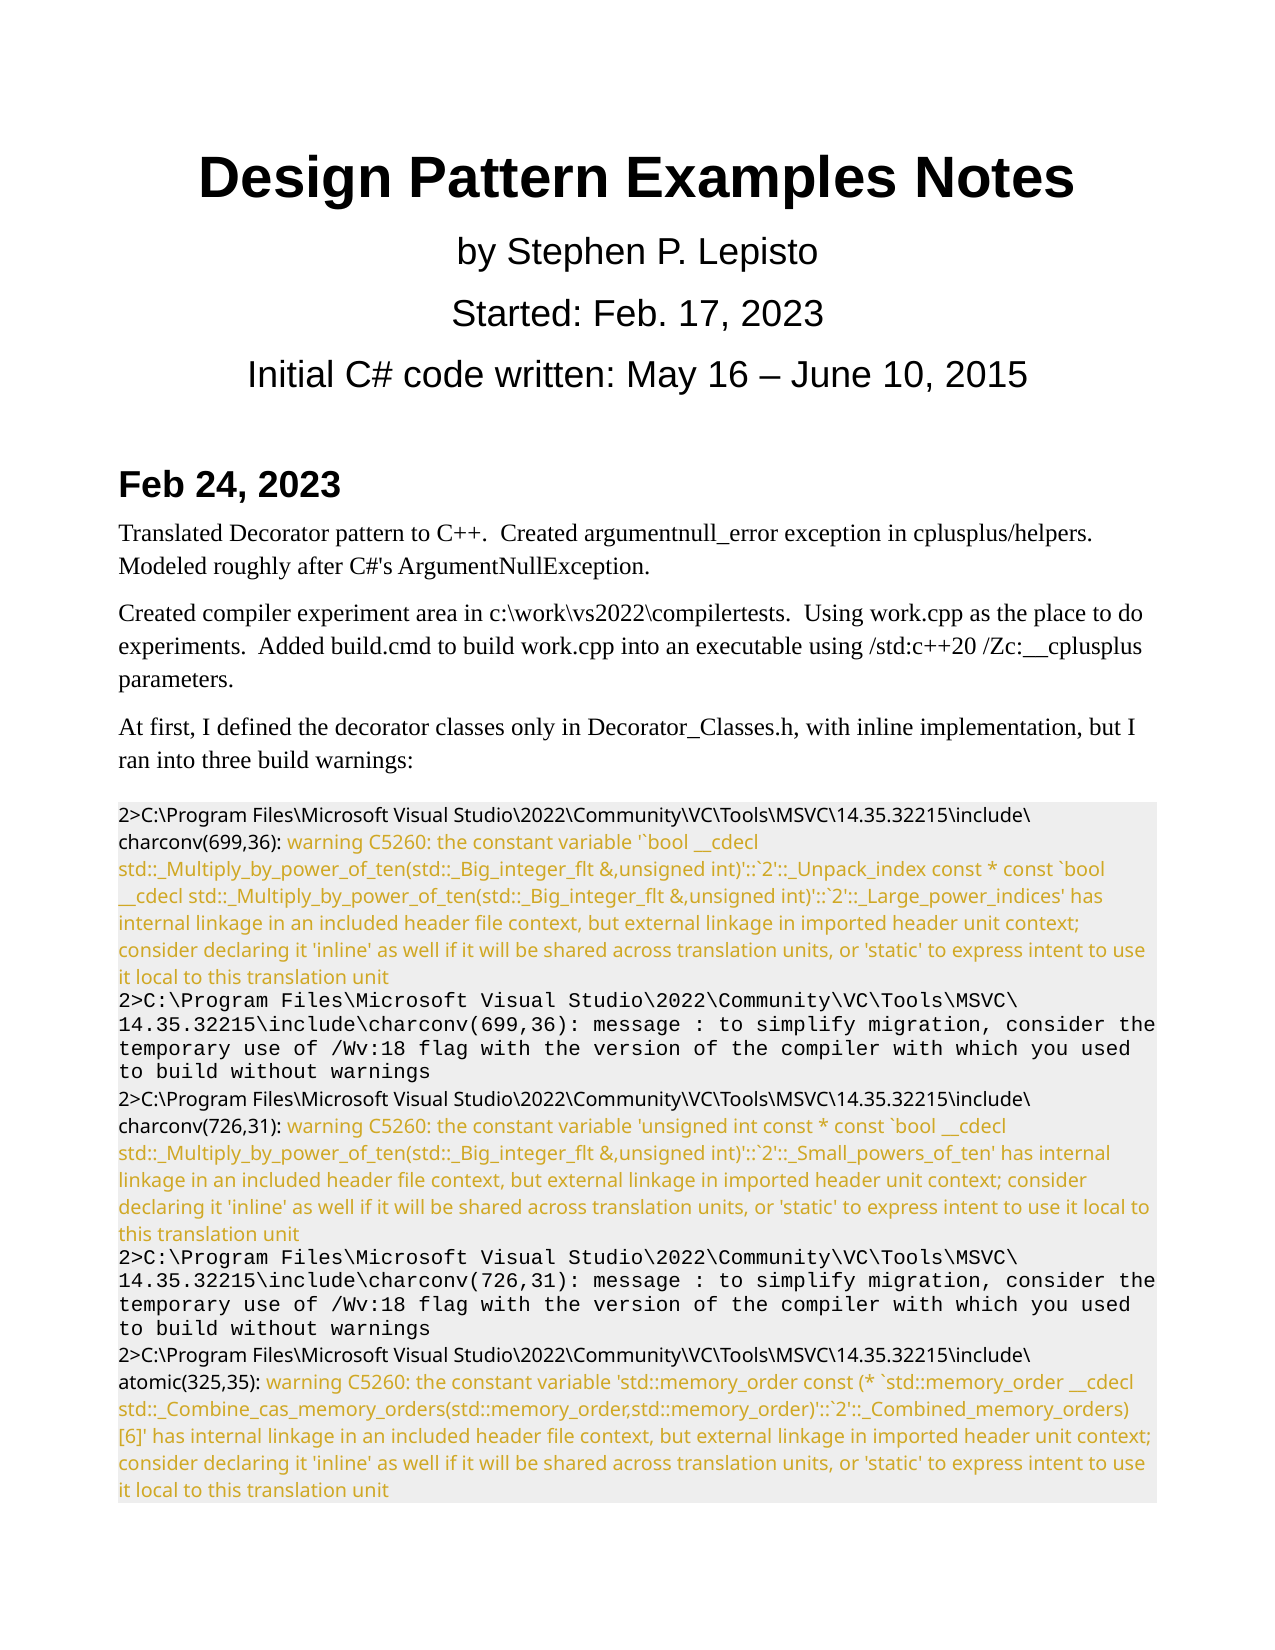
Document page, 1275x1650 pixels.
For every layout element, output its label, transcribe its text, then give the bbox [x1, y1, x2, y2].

subtitle by Stephen P. Lepisto [118, 229, 1157, 272]
subtitle Feb 24, 2023 [118, 462, 1157, 505]
text Created compiler experiment area in c:\work\vs2022\compilertests. Using work.cpp as the place to do experiments. Added build.cmd to build work.cpp into an executable using /std:c++20 /Zc:__cplusplus parameters. [118, 598, 1157, 693]
text 2>C:\Program Files\Microsoft Visual Studio\2022\Community\VC\Tools\MSVC\14.35.32215\include\atomic(325,35): warning C5260: the constant variable 'std::memory_order const (* `std::memory_order __cdecl std::_Combine_cas_memory_orders(std::memory_order,std::memory_order)'::`2'::_Combined_memory_orders)[6]' has internal linkage in an included header file context, but external linkage in imported header unit context; consider declaring it 'inline' as well if it will be shared across translation units, or 'static' to express intent to use it local to this translation unit [118, 1341, 1157, 1503]
title Design Pattern Examples Notes [118, 143, 1157, 210]
text At first, I defined the decorator classes only in Decorator_Classes.h, with inline implementation, but I ran into three build warnings: [118, 712, 1157, 774]
text 2>C:\Program Files\Microsoft Visual Studio\2022\Community\VC\Tools\MSVC\14.35.32215\include\charconv(726,31): message : to simplify migration, consider the temporary use of /Wv:18 flag with the version of the compiler with which you used to build without warnings [118, 1247, 1157, 1341]
text 2>C:\Program Files\Microsoft Visual Studio\2022\Community\VC\Tools\MSVC\14.35.32215\include\charconv(699,36): warning C5260: the constant variable '`bool __cdecl std::_Multiply_by_power_of_ten(std::_Big_integer_flt &,unsigned int)'::`2'::_Unpack_index const * const `bool __cdecl std::_Multiply_by_power_of_ten(std::_Big_integer_flt &,unsigned int)'::`2'::_Large_power_indices' has internal linkage in an included header file context, but external linkage in imported header unit context; consider declaring it 'inline' as well if it will be shared across translation units, or 'static' to express intent to use it local to this translation unit [118, 802, 1157, 990]
text 2>C:\Program Files\Microsoft Visual Studio\2022\Community\VC\Tools\MSVC\14.35.32215\include\charconv(699,36): message : to simplify migration, consider the temporary use of /Wv:18 flag with the version of the compiler with which you used to build without warnings [118, 990, 1157, 1085]
subtitle Initial C# code written: May 16 – June 10, 2015 [118, 353, 1157, 396]
text 2>C:\Program Files\Microsoft Visual Studio\2022\Community\VC\Tools\MSVC\14.35.32215\include\charconv(726,31): warning C5260: the constant variable 'unsigned int const * const `bool __cdecl std::_Multiply_by_power_of_ten(std::_Big_integer_flt &,unsigned int)'::`2'::_Small_powers_of_ten' has internal linkage in an included header file context, but external linkage in imported header unit context; consider declaring it 'inline' as well if it will be shared across translation units, or 'static' to express intent to use it local to this translation unit [118, 1085, 1157, 1247]
subtitle Started: Feb. 17, 2023 [118, 291, 1157, 334]
text Translated Decorator pattern to C++. Created argumentnull_error exception in cplusplus/helpers. Modeled roughly after C#'s ArgumentNullException. [118, 518, 1157, 579]
